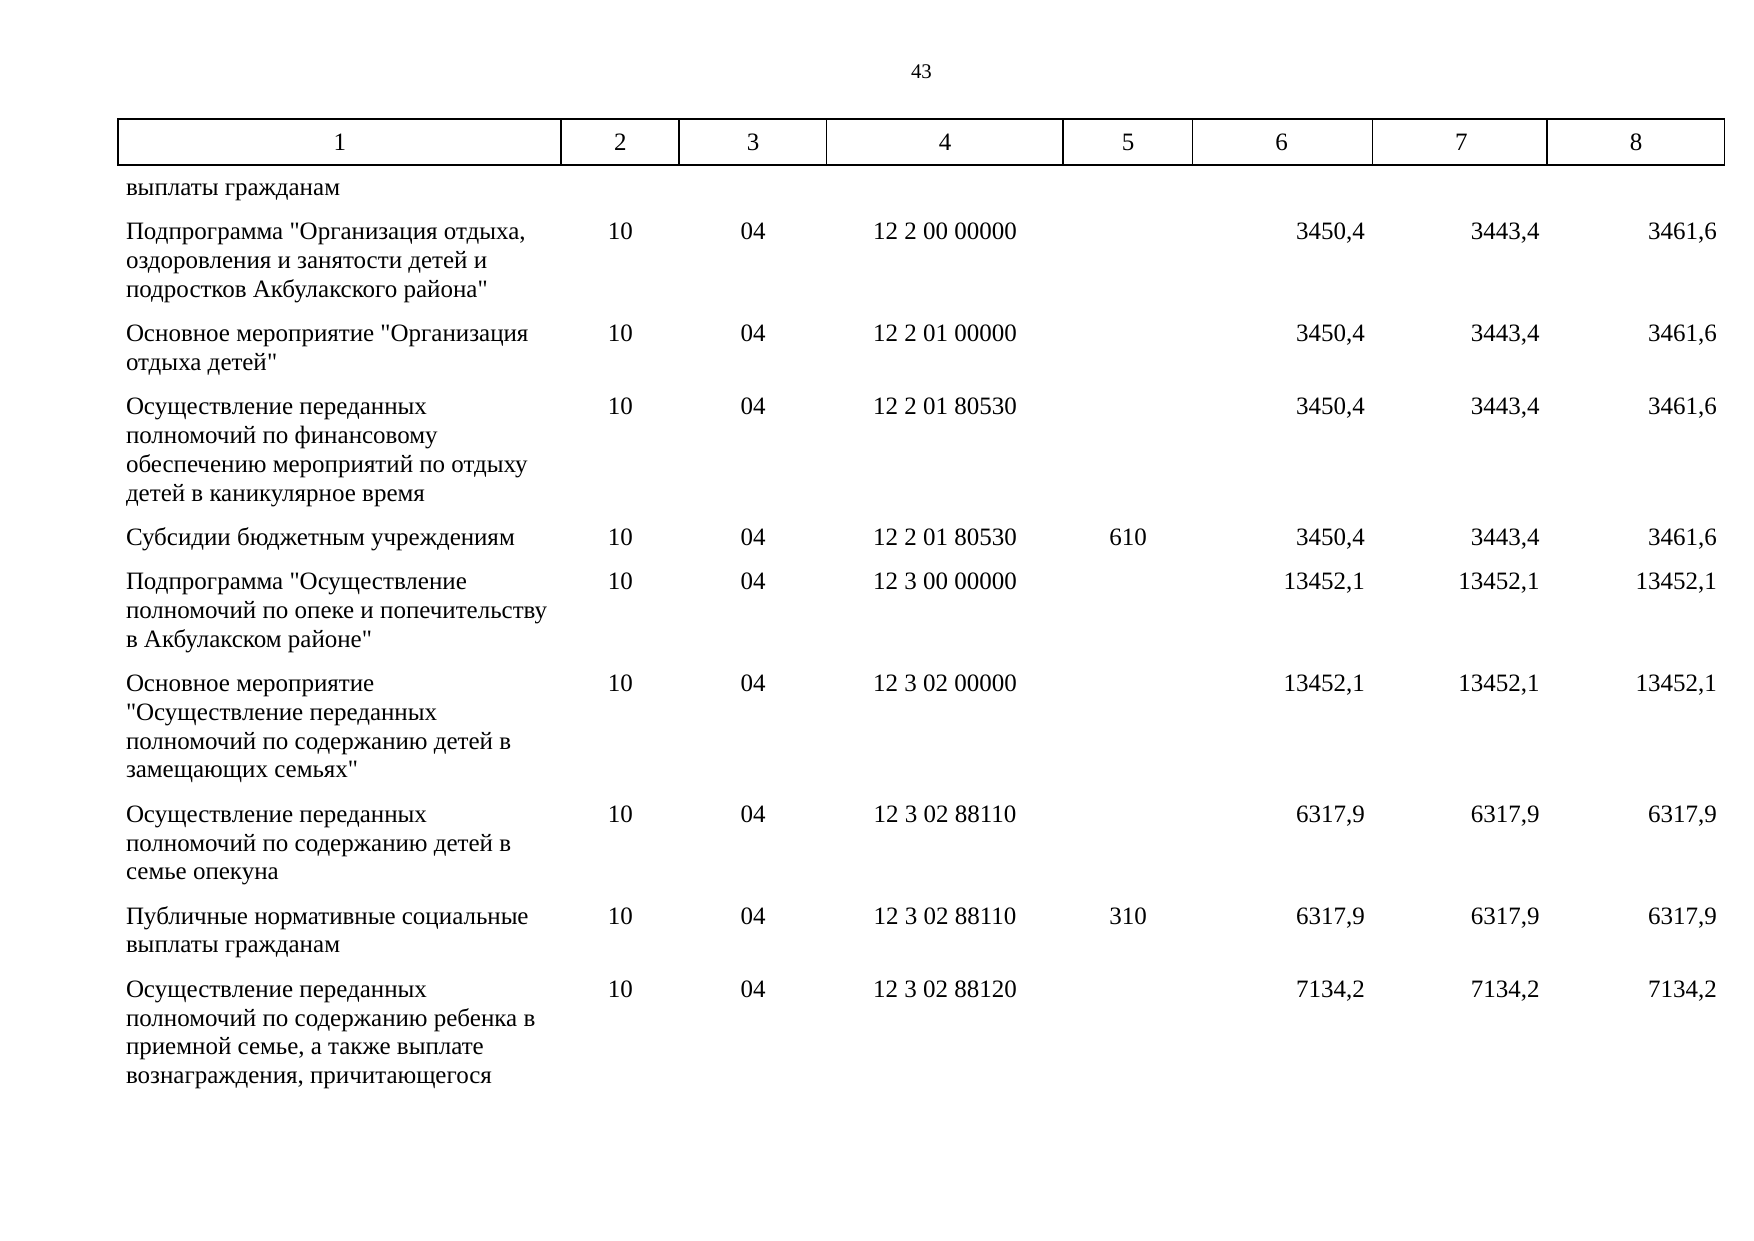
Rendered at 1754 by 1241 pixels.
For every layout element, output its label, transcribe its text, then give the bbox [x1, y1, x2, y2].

table_cell 12 3 02 88120 [827, 966, 1063, 1097]
table_cell [827, 166, 1063, 208]
table_cell [561, 166, 679, 208]
table_cell 10 [561, 791, 679, 893]
table_cell 10 [561, 966, 679, 1097]
table_cell 3461,6 [1547, 384, 1724, 514]
table_cell 04 [679, 384, 827, 514]
table_cell 3450,4 [1193, 209, 1372, 310]
table_cell [1063, 660, 1193, 791]
table_cell 3461,6 [1547, 310, 1724, 383]
table_cell 10 [561, 559, 679, 660]
table_header 7 [1380, 128, 1542, 156]
table_cell 04 [679, 966, 827, 1097]
table_cell [679, 166, 827, 208]
table_cell [1063, 310, 1193, 383]
table_cell 6317,9 [1193, 893, 1372, 966]
table_cell 3450,4 [1193, 514, 1372, 558]
table_header 4 [835, 128, 1055, 156]
table_cell [1193, 166, 1372, 208]
table_cell 6317,9 [1547, 791, 1724, 893]
table_header [1373, 120, 1546, 164]
table_cell 04 [679, 559, 827, 660]
table_cell Подпрограмма "Организация отдыха, оздоровления и занятости детей и подростков Акбулакского района" [118, 209, 561, 310]
table_cell 610 [1063, 514, 1193, 558]
table_cell 13452,1 [1372, 559, 1547, 660]
table_cell 10 [561, 660, 679, 791]
table_cell 7134,2 [1547, 966, 1724, 1097]
table_cell 13452,1 [1547, 660, 1724, 791]
table_cell 3443,4 [1372, 209, 1547, 310]
table_header [119, 120, 560, 164]
table_cell Субсидии бюджетным учреждениям [118, 514, 561, 558]
table_cell 04 [679, 893, 827, 966]
table_cell 10 [561, 384, 679, 514]
table_header 5 [1071, 128, 1185, 156]
table_cell [1063, 384, 1193, 514]
table_cell Осуществление переданных полномочий по финансовому обеспечению мероприятий по отдыху детей в каникулярное время [118, 384, 561, 514]
table_cell Основное мероприятие "Осуществление переданных полномочий по содержанию детей в замещающих семьях" [118, 660, 561, 791]
table_cell 6317,9 [1193, 791, 1372, 893]
table_cell [1547, 166, 1724, 208]
table_cell Подпрограмма "Осуществление полномочий по опеке и попечительству в Акбулакском районе" [118, 559, 561, 660]
table_cell 04 [679, 514, 827, 558]
table_cell 12 3 02 00000 [827, 660, 1063, 791]
table_cell 12 3 02 88110 [827, 893, 1063, 966]
table_cell [1063, 791, 1193, 893]
table_header 1 [126, 128, 553, 156]
table_cell 04 [679, 209, 827, 310]
table_cell 13452,1 [1193, 660, 1372, 791]
table_cell Публичные нормативные социальные выплаты гражданам [118, 893, 561, 966]
table_cell 3443,4 [1372, 384, 1547, 514]
table_cell [1063, 966, 1193, 1097]
table_cell [1063, 166, 1193, 208]
table_header [827, 120, 1062, 164]
table_cell 12 2 00 00000 [827, 209, 1063, 310]
table_cell 3443,4 [1372, 514, 1547, 558]
table_header [1193, 120, 1372, 164]
table_cell [1372, 166, 1547, 208]
table_cell 12 3 02 88110 [827, 791, 1063, 893]
table_header 8 [1555, 128, 1716, 156]
table_header [680, 120, 826, 164]
table_header 6 [1201, 128, 1362, 156]
table_cell 10 [561, 209, 679, 310]
table_cell выплаты гражданам [118, 166, 561, 208]
table_cell Основное мероприятие "Организация отдыха детей" [118, 310, 561, 383]
table_cell 3461,6 [1547, 209, 1724, 310]
table_cell 10 [561, 310, 679, 383]
table_header [1548, 120, 1724, 164]
table_header [562, 120, 678, 164]
table_cell 10 [561, 514, 679, 558]
table_cell 3450,4 [1193, 384, 1372, 514]
table_cell 3450,4 [1193, 310, 1372, 383]
table_cell 04 [679, 791, 827, 893]
table_cell 12 2 01 80530 [827, 514, 1063, 558]
table_cell Осуществление переданных полномочий по содержанию ребенка в приемной семье, а также выплате вознаграждения, причитающегося [118, 966, 561, 1097]
table_cell 12 2 01 00000 [827, 310, 1063, 383]
table_cell 04 [679, 310, 827, 383]
table_cell 7134,2 [1372, 966, 1547, 1097]
table_cell 6317,9 [1372, 893, 1547, 966]
table_header [1064, 120, 1192, 164]
table_cell 3443,4 [1372, 310, 1547, 383]
table_header 3 [687, 128, 819, 156]
table_cell 04 [679, 660, 827, 791]
table_cell 6317,9 [1372, 791, 1547, 893]
table_cell 3461,6 [1547, 514, 1724, 558]
table_header 2 [569, 128, 671, 156]
table_cell 310 [1063, 893, 1193, 966]
table_cell 13452,1 [1372, 660, 1547, 791]
table_cell [1063, 559, 1193, 660]
table_cell 6317,9 [1547, 893, 1724, 966]
table_cell 10 [561, 893, 679, 966]
table_cell 12 2 01 80530 [827, 384, 1063, 514]
table_cell 7134,2 [1193, 966, 1372, 1097]
table_cell 12 3 00 00000 [827, 559, 1063, 660]
table_cell Осуществление переданных полномочий по содержанию детей в семье опекуна [118, 791, 561, 893]
table_cell 13452,1 [1547, 559, 1724, 660]
table_cell 13452,1 [1193, 559, 1372, 660]
table_cell [1063, 209, 1193, 310]
